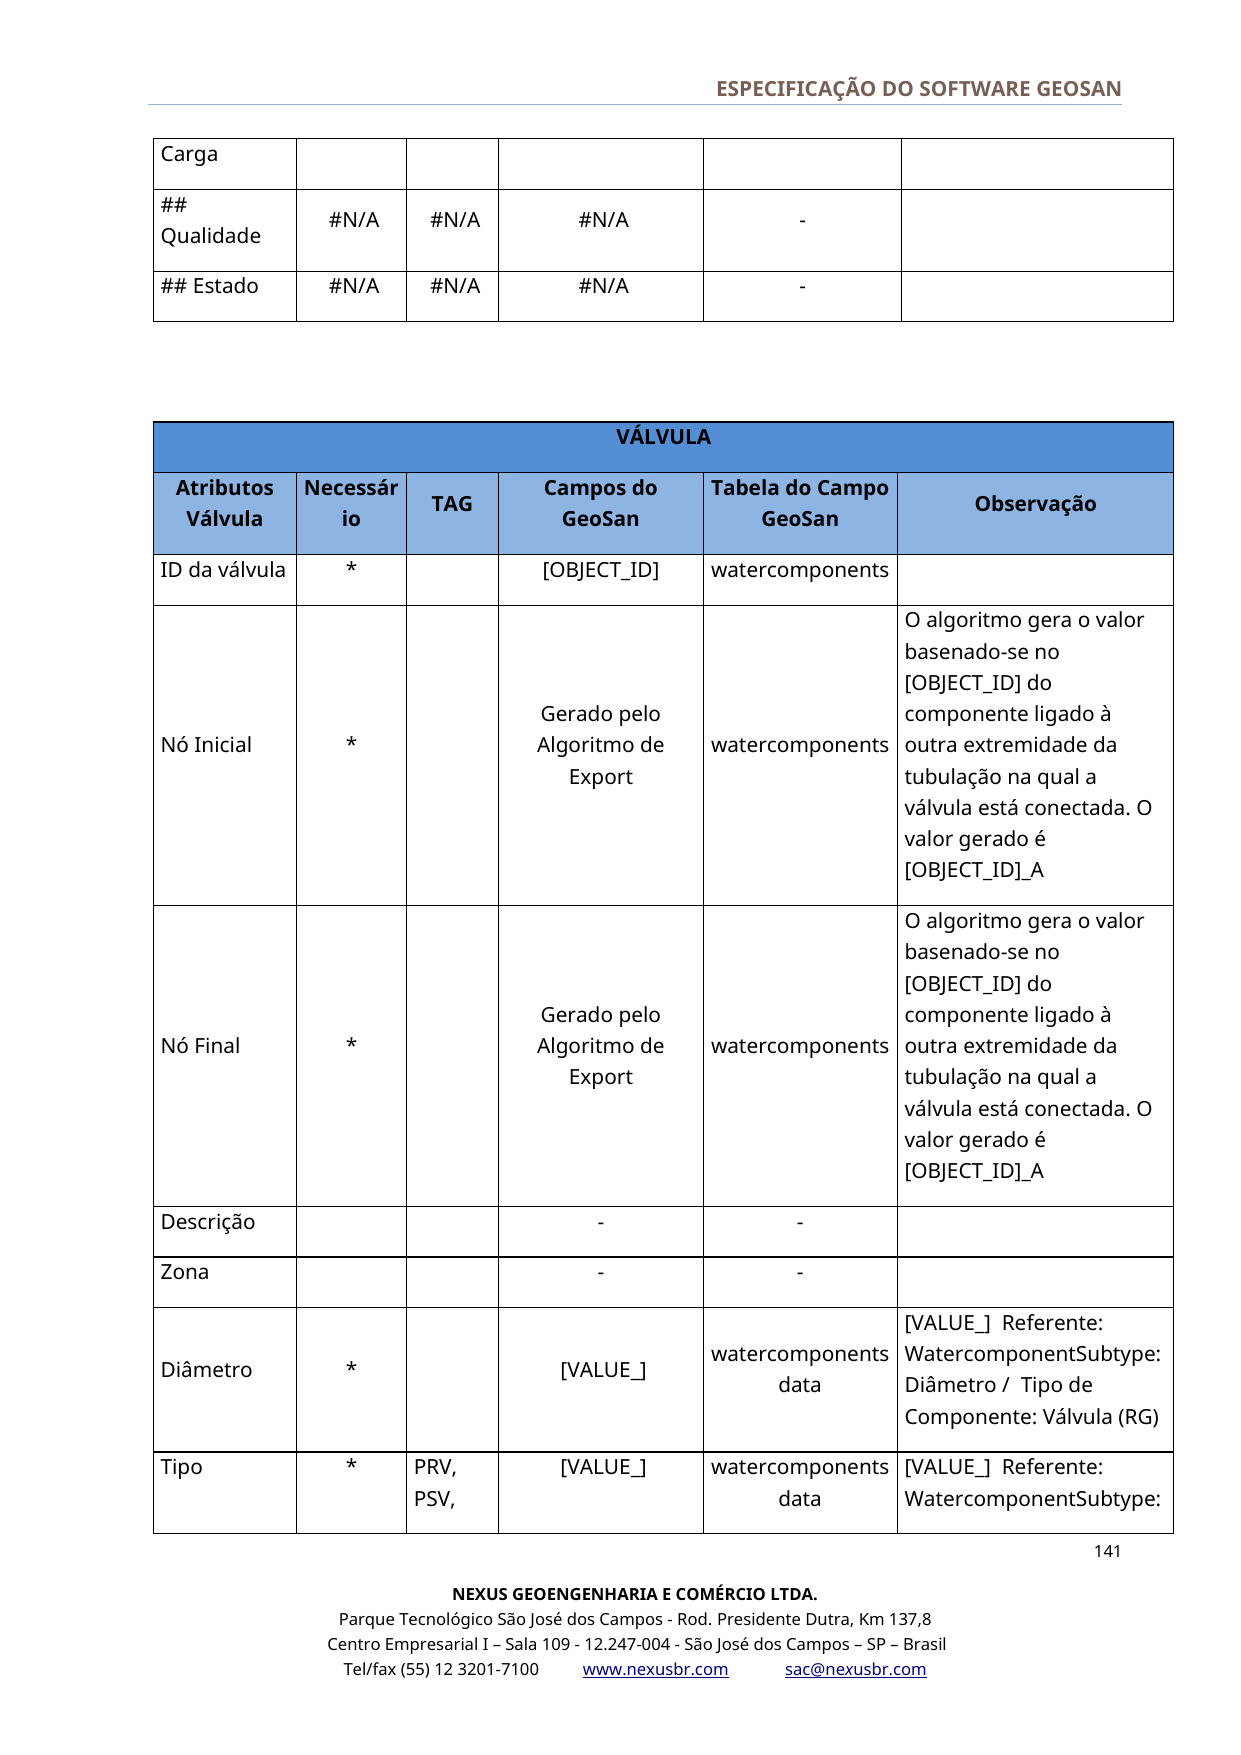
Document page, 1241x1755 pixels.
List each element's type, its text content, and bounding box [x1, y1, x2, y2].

table_cell #N/A [407, 190, 498, 271]
table_cell * [297, 606, 406, 905]
table_cell Diâmetro [154, 1308, 296, 1451]
table_cell #N/A [499, 272, 703, 321]
table_cell watercomponents [704, 606, 897, 905]
table_cell [297, 1207, 406, 1256]
table_cell Nó Inicial [154, 606, 296, 905]
table_cell [406, 372, 498, 421]
table_cell Tipo [154, 1453, 296, 1533]
table_cell [902, 322, 1174, 372]
table_cell [VALUE_] [499, 1308, 703, 1451]
table_cell - [704, 1258, 897, 1307]
table_cell TAG [407, 473, 498, 554]
table_cell Zona [154, 1258, 296, 1307]
table_cell #N/A [407, 272, 498, 321]
table_cell [407, 139, 498, 189]
table_cell * [297, 906, 406, 1206]
table_cell #N/A [297, 272, 406, 321]
table_cell watercomponents [704, 555, 897, 604]
table_cell [153, 322, 296, 372]
table_cell Descrição [154, 1207, 296, 1256]
table_cell [407, 906, 498, 1206]
table_cell [898, 555, 1173, 604]
table_cell - [704, 139, 901, 189]
table_cell watercomponents [704, 906, 897, 1206]
table_cell [407, 1308, 498, 1451]
table_cell O algoritmo gera o valor basenado-se no [OBJECT_ID] do componente ligado à outra extremidade da tubulação na qual a válvula está conectada. O valor gerado é [OBJECT_ID]_A [898, 606, 1173, 905]
table_cell [VALUE_] Referente: WatercomponentSubtype: Diâmetro / Tipo de Componente: Válvula (RG) [898, 1308, 1173, 1451]
table_cell [902, 372, 1174, 421]
table_cell [703, 322, 902, 372]
table_cell ID da válvula [154, 555, 296, 604]
table_cell - [499, 1207, 703, 1256]
table_cell - [704, 1207, 897, 1256]
table_cell [407, 555, 498, 604]
table_cell [407, 606, 498, 905]
table_cell ## Estado [154, 272, 296, 321]
table_cell watercomponentsdata [704, 1308, 897, 1451]
table_cell Tabela do Campo GeoSan [704, 473, 897, 554]
table_cell Observação [898, 473, 1173, 554]
table_cell * [297, 555, 406, 604]
table_cell [898, 1258, 1173, 1307]
table_cell [297, 1258, 406, 1307]
table_cell watercomponentsdata [704, 1453, 897, 1533]
table_cell * [297, 1308, 406, 1451]
table_cell [902, 190, 1173, 271]
table_cell Nó Final [154, 906, 296, 1206]
table_cell O algoritmo gera o valor basenado-se no [OBJECT_ID] do componente ligado à outra extremidade da tubulação na qual a válvula está conectada. O valor gerado é [OBJECT_ID]_A [898, 906, 1173, 1206]
table_cell Gerado pelo Algoritmo de Export [499, 606, 703, 905]
table_cell [296, 322, 406, 372]
table_cell * [297, 1453, 406, 1533]
table_cell - [704, 190, 901, 271]
table_cell VÁLVULA [154, 423, 1173, 472]
table_cell #N/A [297, 190, 406, 271]
table_cell [898, 1207, 1173, 1256]
table_cell #N/A [499, 190, 703, 271]
table_cell [902, 272, 1173, 321]
table_cell [OBJECT_ID] [499, 555, 703, 604]
table_cell [703, 372, 902, 421]
table_cell - [704, 272, 901, 321]
table_cell [VALUE_] [499, 1453, 703, 1533]
table_cell Campos do GeoSan [499, 473, 703, 554]
table_cell [902, 139, 1173, 189]
table_cell [407, 1258, 498, 1307]
table_cell Gerado pelo Algoritmo de Export [499, 906, 703, 1206]
table_cell Necessário [297, 473, 406, 554]
table_cell [498, 372, 703, 421]
table_cell [406, 322, 498, 372]
table_cell [407, 1207, 498, 1256]
table_cell Atributos Válvula [154, 473, 296, 554]
table_cell [499, 139, 703, 189]
table_cell ## Qualidade [154, 190, 296, 271]
table_cell [296, 372, 406, 421]
table_cell [297, 139, 406, 189]
table_cell [153, 372, 296, 421]
table_cell [498, 322, 703, 372]
table_cell Carga [154, 139, 296, 189]
table_cell - [499, 1258, 703, 1307]
table_cell [VALUE_] Referente: WatercomponentSubtype: [898, 1453, 1173, 1533]
table_cell PRV, PSV, [407, 1453, 498, 1533]
